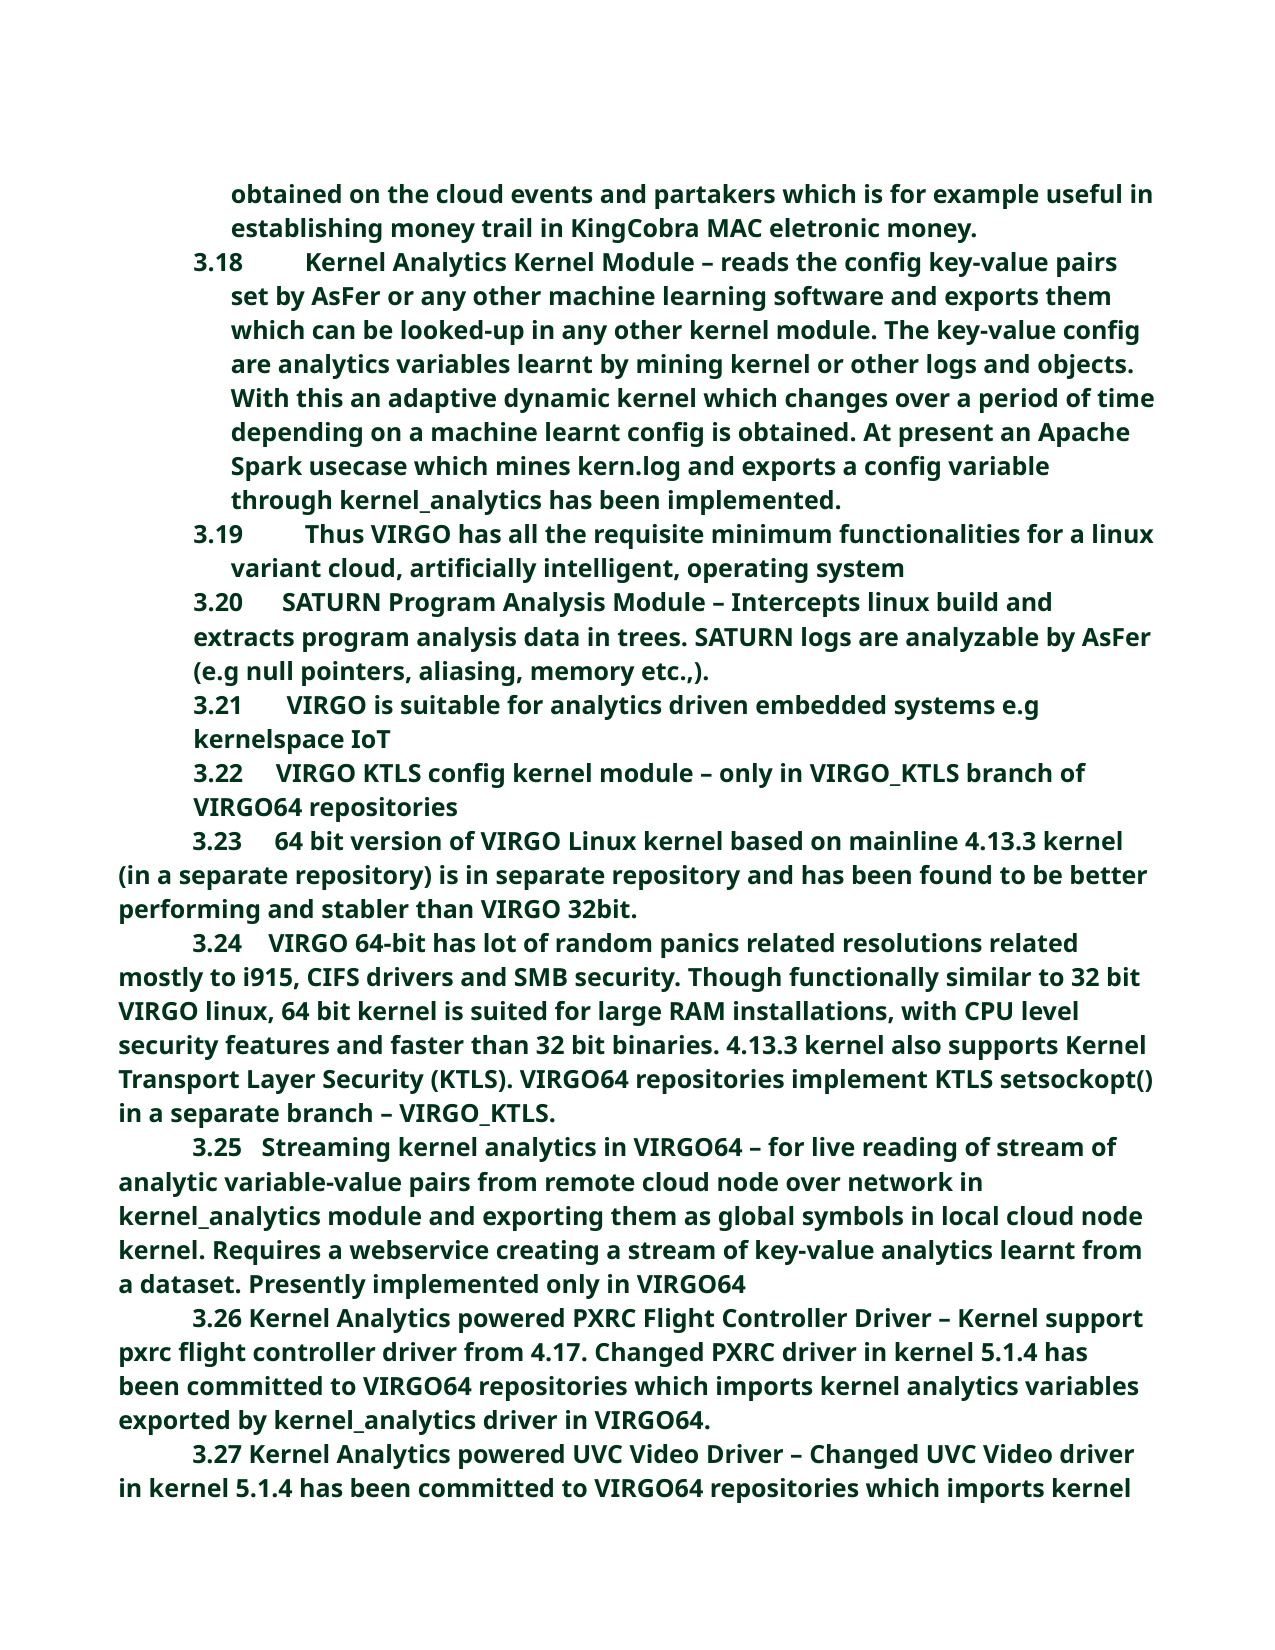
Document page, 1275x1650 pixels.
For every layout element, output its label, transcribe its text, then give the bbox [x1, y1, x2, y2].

list 3.20 SATURN Program Analysis Module – Intercepts linux build and extracts program analysis data in trees. SATURN logs are analyzable by AsFer (e.g null pointers, aliasing, memory etc.,). [156, 585, 1157, 687]
text 3.24 VIRGO 64-bit has lot of random panics related resolutions related mostly to i915, CIFS drivers and SMB security. Though functionally similar to 32 bit VIRGO linux, 64 bit kernel is suited for large RAM installations, with CPU level security features and faster than 32 bit binaries. 4.13.3 kernel also supports Kernel Transport Layer Security (KTLS). VIRGO64 repositories implement KTLS setsockopt() in a separate branch – VIRGO_KTLS. [118, 926, 1157, 1130]
list 3.22 VIRGO KTLS config kernel module – only in VIRGO_KTLS branch of VIRGO64 repositories [156, 755, 1157, 823]
text 3.27 Kernel Analytics powered UVC Video Driver – Changed UVC Video driver in kernel 5.1.4 has been committed to VIRGO64 repositories which imports kernel [118, 1437, 1157, 1505]
list Thus VIRGO has all the requisite minimum functionalities for a linux variant cloud, artificially intelligent, operating system [193, 517, 1157, 585]
text 3.23 64 bit version of VIRGO Linux kernel based on mainline 4.13.3 kernel (in a separate repository) is in separate repository and has been found to be better performing and stabler than VIRGO 32bit. [118, 823, 1157, 926]
text 3.26 Kernel Analytics powered PXRC Flight Controller Driver – Kernel support pxrc flight controller driver from 4.17. Changed PXRC driver in kernel 5.1.4 has been committed to VIRGO64 repositories which imports kernel analytics variables exported by kernel_analytics driver in VIRGO64. [118, 1300, 1157, 1437]
list 3.21 VIRGO is suitable for analytics driven embedded systems e.g kernelspace IoT [156, 687, 1157, 755]
list Kernel Analytics Kernel Module – reads the config key-value pairs set by AsFer or any other machine learning software and exports them which can be looked-up in any other kernel module. The key-value config are analytics variables learnt by mining kernel or other logs and objects. With this an adaptive dynamic kernel which changes over a period of time depending on a machine learnt config is obtained. At present an Apache Spark usecase which mines kern.log and exports a config variable through kernel_analytics has been implemented. [193, 244, 1157, 517]
list obtained on the cloud events and partakers which is for example useful in establishing money trail in KingCobra MAC eletronic money. [193, 176, 1157, 244]
text 3.25 Streaming kernel analytics in VIRGO64 – for live reading of stream of analytic variable-value pairs from remote cloud node over network in kernel_analytics module and exporting them as global symbols in local cloud node kernel. Requires a webservice creating a stream of key-value analytics learnt from a dataset. Presently implemented only in VIRGO64 [118, 1130, 1157, 1300]
